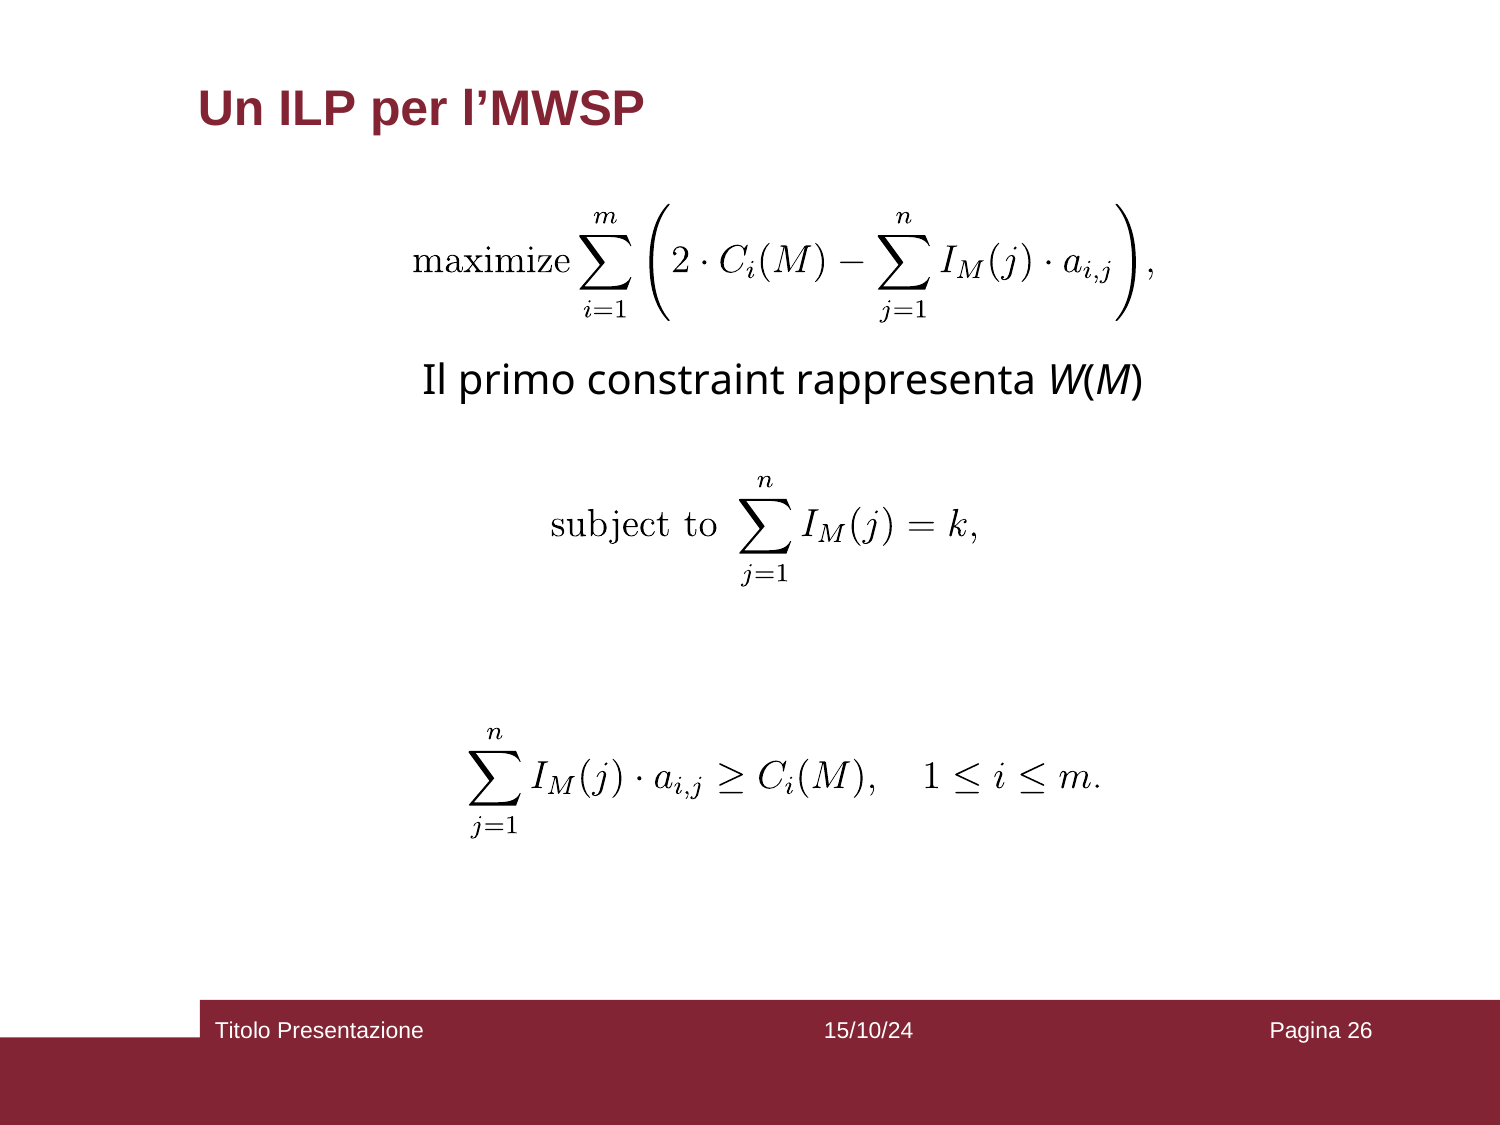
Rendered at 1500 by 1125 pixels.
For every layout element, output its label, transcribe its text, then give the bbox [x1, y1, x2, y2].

text_box Il primo constraint rappresenta W(M) [407, 345, 1176, 461]
picture [413, 203, 1153, 323]
picture [468, 727, 1100, 839]
text_box Titolo Presentazione [199, 1008, 676, 1084]
text_box 15/10/24 [712, 1008, 1026, 1084]
picture [551, 475, 977, 587]
title Un ILP per l’MWSP [183, 67, 1400, 150]
text_box Pagina <number> [1074, 1008, 1388, 1084]
